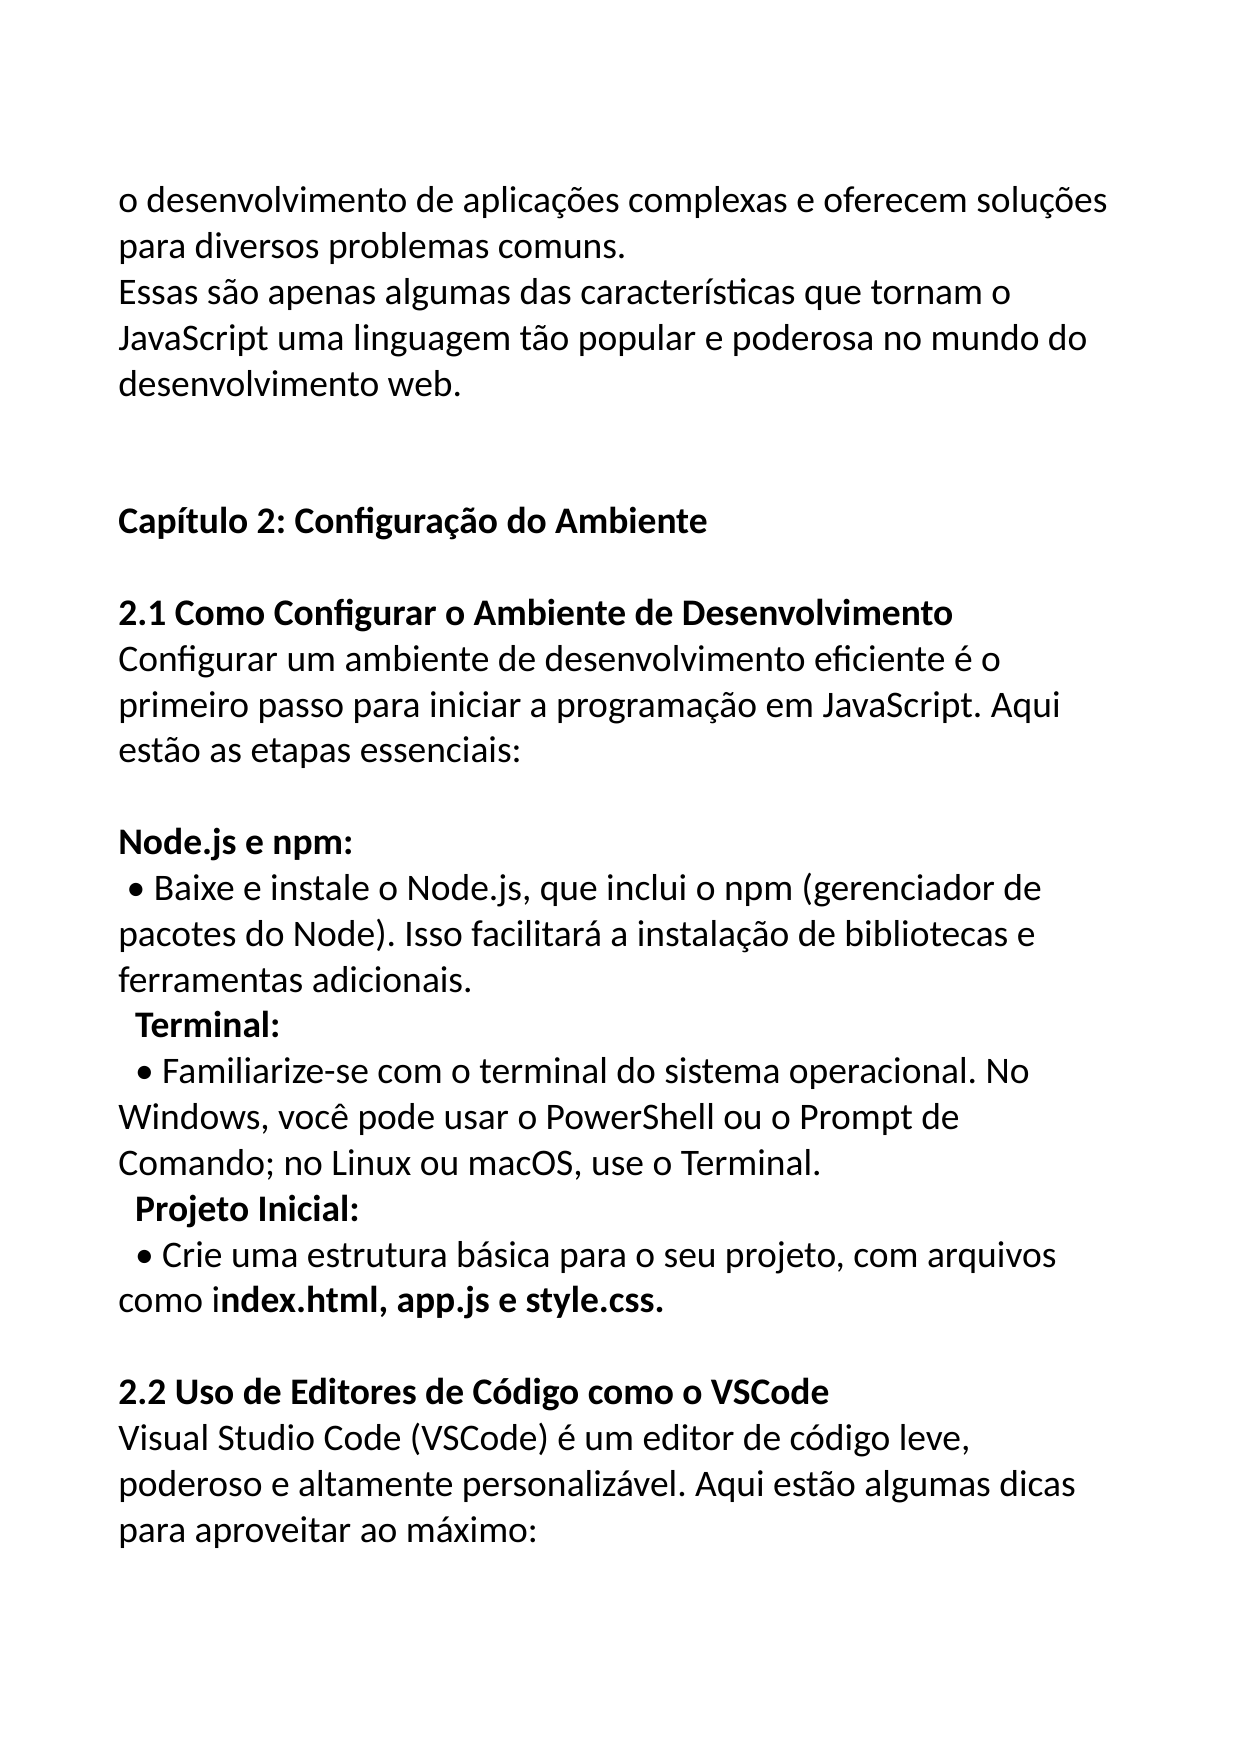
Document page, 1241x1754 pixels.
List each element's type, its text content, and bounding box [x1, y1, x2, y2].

text Projeto Inicial: [118, 1185, 1122, 1231]
text Capítulo 2: Configuração do Ambiente [118, 497, 1122, 543]
text Windows, você pode usar o PowerShell ou o Prompt de [118, 1093, 1122, 1139]
text Node.js e npm: [118, 818, 1122, 864]
text • Crie uma estrutura básica para o seu projeto, com arquivos como index.html, app.js e style.css. [118, 1231, 1122, 1322]
text o desenvolvimento de aplicações complexas e oferecem soluções para diversos problemas comuns. [118, 176, 1122, 268]
text 2.1 Como Configurar o Ambiente de Desenvolvimento [118, 589, 1122, 635]
text 2.2 Uso de Editores de Código como o VSCode [118, 1368, 1122, 1414]
text Comando; no Linux ou macOS, use o Terminal. [118, 1139, 1122, 1185]
text • Baixe e instale o Node.js, que inclui o npm (gerenciador de [118, 864, 1122, 910]
text Configurar um ambiente de desenvolvimento eficiente é o primeiro passo para iniciar a programação em JavaScript. Aqui estão as etapas essenciais: [118, 635, 1122, 772]
text pacotes do Node). Isso facilitará a instalação de bibliotecas e [118, 910, 1122, 956]
text ferramentas adicionais. [118, 956, 1122, 1001]
text Visual Studio Code (VSCode) é um editor de código leve, poderoso e altamente personalizável. Aqui estão algumas dicas para aproveitar ao máximo: [118, 1414, 1122, 1551]
text Terminal: [118, 1001, 1122, 1047]
text Essas são apenas algumas das características que tornam o JavaScript uma linguagem tão popular e poderosa no mundo do desenvolvimento web. [118, 268, 1122, 406]
text • Familiarize-se com o terminal do sistema operacional. No [118, 1047, 1122, 1093]
